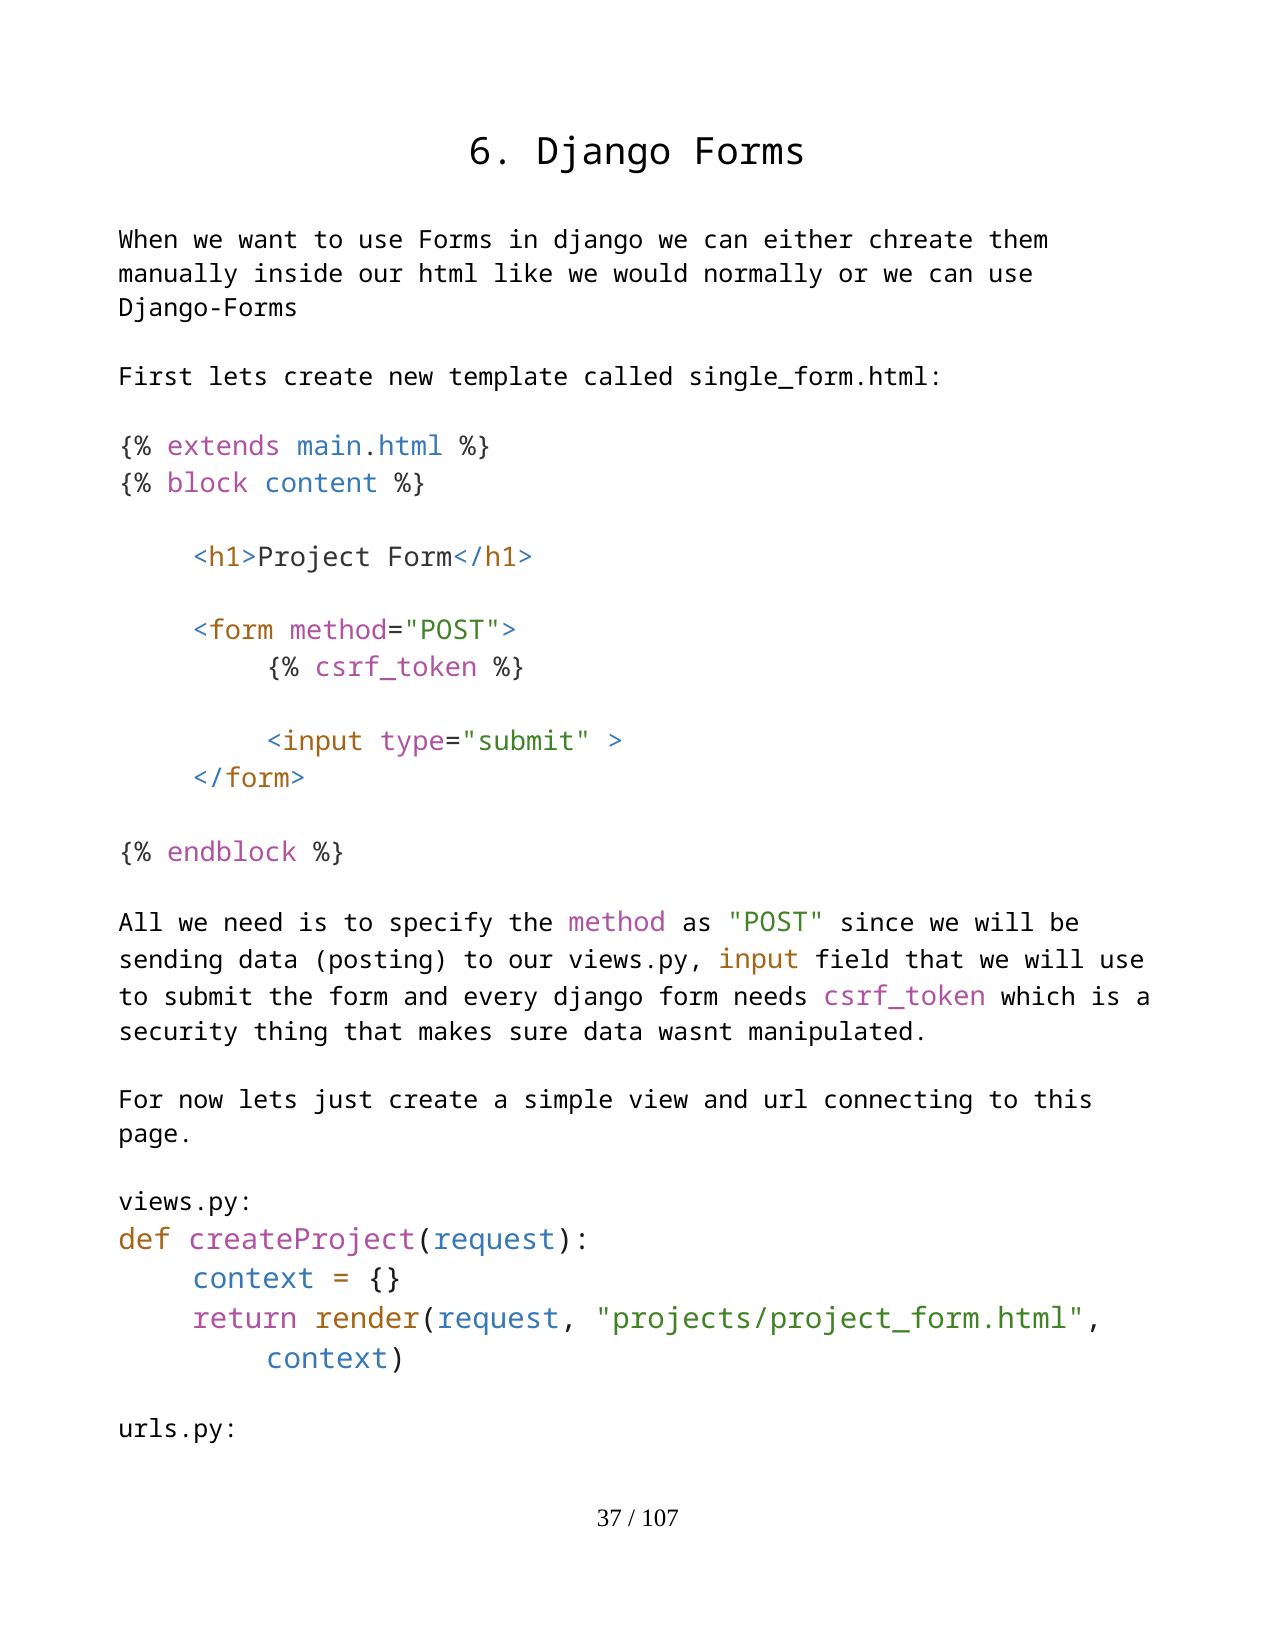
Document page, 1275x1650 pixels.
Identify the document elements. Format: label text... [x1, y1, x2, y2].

text views.py: [118, 1184, 1157, 1218]
text {% endblock %} [118, 832, 1157, 869]
text <h1>Project Form</h1> [118, 537, 1157, 574]
text First lets create new template called single_form.html: [118, 358, 1157, 392]
text context = {} [118, 1258, 1157, 1297]
text For now lets just create a simple view and url connecting to this page. [118, 1082, 1157, 1150]
text <form method="POST"> [118, 611, 1157, 648]
text {% extends main.html %} [118, 426, 1157, 463]
text All we need is to specify the method as "POST" since we will be sending data (posting) to our views.py, input field that we will use to submit the form and every django form needs csrf_token which is a security thing that makes sure data wasnt manipulated. [118, 903, 1157, 1048]
text <input type="submit" > [118, 721, 1157, 758]
text {% csrf_token %} [118, 648, 1157, 684]
subtitle 6. Django Forms [118, 124, 1157, 175]
text </form> [118, 758, 1157, 795]
text Django-Forms [118, 290, 1157, 324]
text {% block content %} [118, 463, 1157, 500]
text def createProject(request): [118, 1218, 1157, 1258]
text urls.py: [118, 1411, 1157, 1445]
text return render(request, "projects/project_form.html", context) [118, 1297, 1157, 1377]
text When we want to use Forms in django we can either chreate them manually inside our html like we would normally or we can use [118, 222, 1157, 290]
